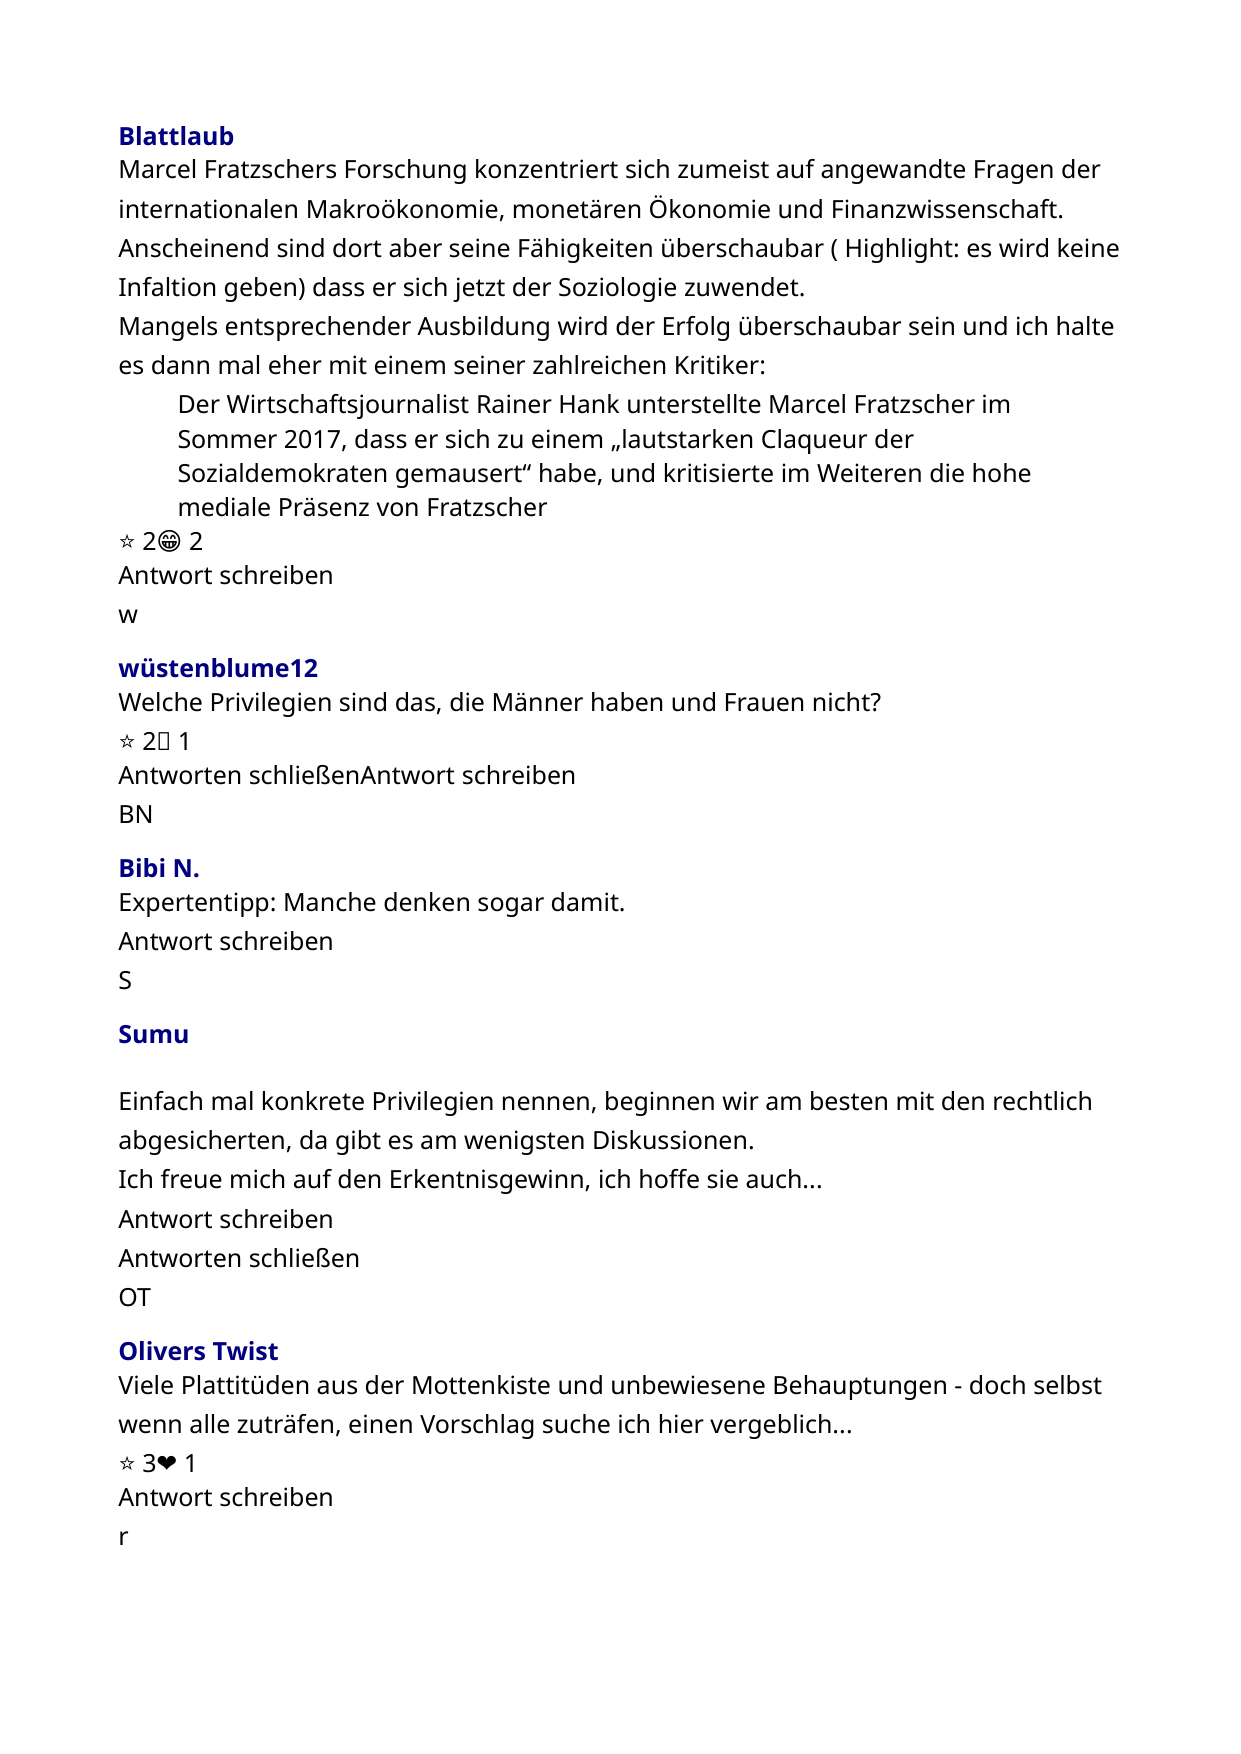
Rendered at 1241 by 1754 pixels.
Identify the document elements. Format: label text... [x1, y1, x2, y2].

text Welche Privilegien sind das, die Männer haben und Frauen nicht? [118, 684, 1122, 718]
text Anscheinend sind dort aber seine Fähigkeiten überschaubar ( Highlight: es wird keine Infaltion geben) dass er sich jetzt der Soziologie zuwendet. [118, 231, 1122, 304]
text Antwort schreiben [118, 924, 1122, 958]
subtitle Bibi N. [118, 851, 1122, 885]
text Antwort schreiben [118, 557, 1122, 592]
subtitle Blattlaub [118, 118, 1122, 152]
text OT [118, 1280, 1122, 1314]
subtitle wüstenblume12 [118, 650, 1122, 684]
text S [118, 963, 1122, 997]
text Viele Plattitüden aus der Mottenkiste und unbewiesene Behauptungen - doch selbst wenn alle zuträfen, einen Vorschlag suche ich hier vergeblich... [118, 1367, 1122, 1441]
text Marcel Fratzschers Forschung konzentriert sich zumeist auf angewandte Fragen der internationalen Makroökonomie, monetären Ökonomie und Finanzwissenschaft. [118, 152, 1122, 225]
text ⭐️ 2😁 2 [118, 523, 1122, 557]
text w [118, 597, 1122, 631]
text Antworten schließen [118, 1241, 1122, 1274]
text Antworten schließenAntwort schreiben [118, 758, 1122, 792]
text r [118, 1519, 1122, 1553]
subtitle Sumu [118, 1017, 1122, 1051]
subtitle Olivers Twist [118, 1333, 1122, 1367]
text BN [118, 797, 1122, 831]
text ⭐️ 2🤨 1 [118, 724, 1122, 758]
text Einfach mal konkrete Privilegien nennen, beginnen wir am besten mit den rechtlich abgesicherten, da gibt es am wenigsten Diskussionen. [118, 1084, 1122, 1157]
text Mangels entsprechender Ausbildung wird der Erfolg überschaubar sein und ich halte es dann mal eher mit einem seiner zahlreichen Kritiker: [118, 309, 1122, 382]
text Der Wirtschaftsjournalist Rainer Hank unterstellte Marcel Fratzscher im Sommer 2017, dass er sich zu einem „lautstarken Claqueur der Sozialdemokraten gemausert“ habe, und kritisierte im Weiteren die hohe mediale Präsenz von Fratzscher [177, 387, 1063, 523]
text ⭐️ 3❤️ 1 [118, 1446, 1122, 1480]
text Ich freue mich auf den Erkentnisgewinn, ich hoffe sie auch... [118, 1162, 1122, 1196]
text Expertentipp: Manche denken sogar damit. [118, 885, 1122, 919]
text Antwort schreiben [118, 1201, 1122, 1235]
text Antwort schreiben [118, 1480, 1122, 1514]
